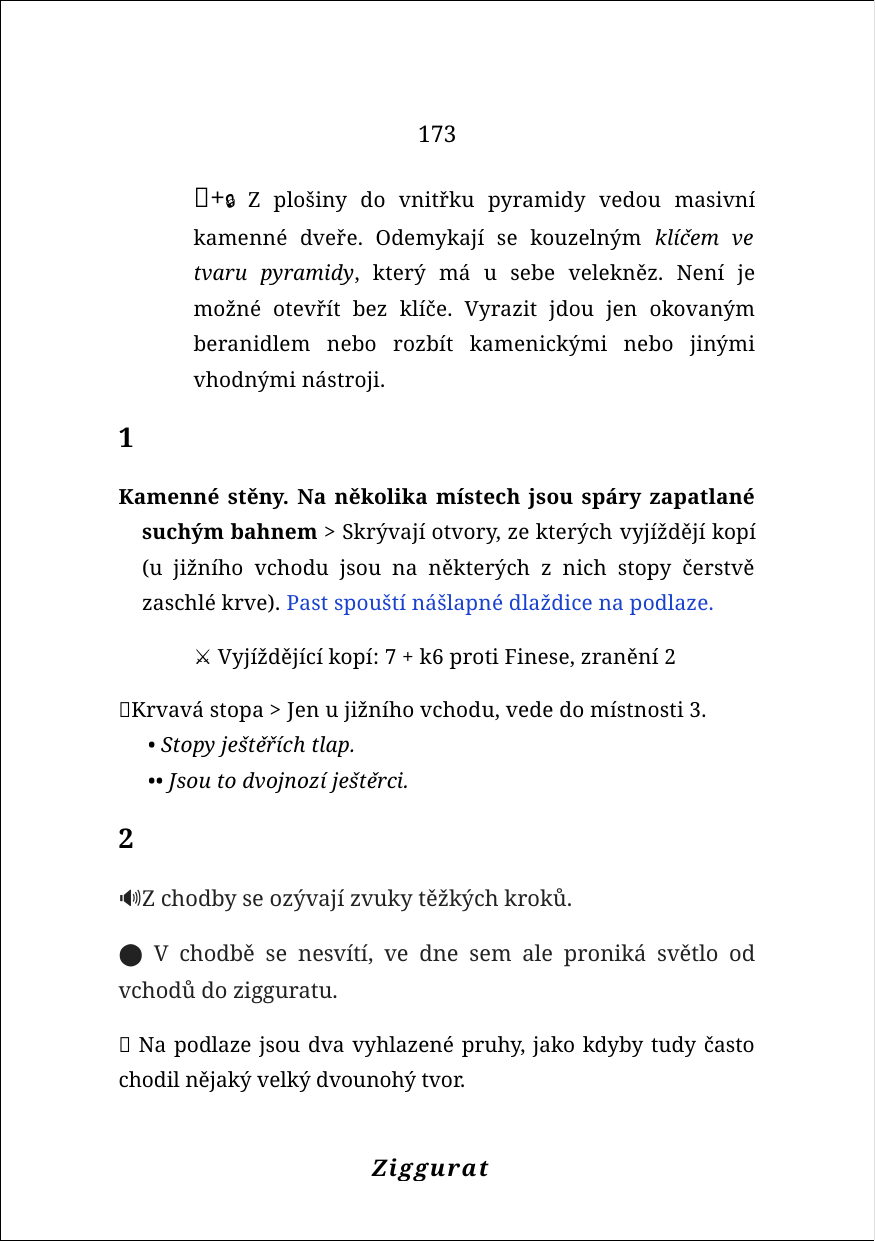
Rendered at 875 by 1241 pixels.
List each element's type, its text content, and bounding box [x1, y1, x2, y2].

list 🚪+🔒 Z plošiny do vnitřku pyramidy vedou masivní kamenné dveře. Odemykají se kouzelným klíčem ve tvaru pyramidy, který má u sebe velekněz. Není je možné otevřít bez klíče. Vyrazit jdou jen okovaným beranidlem nebo rozbít kamenickými nebo jinými vhodnými nástroji. [156, 179, 756, 393]
text Kamenné stěny. Na několika místech jsou spáry zapatlané suchým bahnem > Skrývají otvory, ze kterých vyjíždějí kopí (u jižního vchodu jsou na některých z nich stopy čerstvě zaschlé krve). Past spouští nášlapné dlaždice na podlaze. [118, 482, 756, 617]
text 👣 Na podlaze jsou dva vyhlazené pruhy, jako kdyby tudy často chodil nějaký velký dvounohý tvor. [118, 1030, 756, 1094]
text 🔊Z chodby se ozývají zvuky těžkých kroků. [118, 883, 756, 913]
text 1 [118, 418, 756, 455]
text ⬤ V chodbě se nesvítí, ve dne sem ale proniká světlo od vchodů do zigguratu. [118, 938, 756, 1005]
text 2 [118, 819, 756, 856]
text 👣Krvavá stopa > Jen u jižního vchodu, vede do místnosti 3. • Stopy ještěřích tlap. •• Jsou to dvojnozí ještěrci. [118, 695, 756, 794]
list ⚔ Vyjíždějící kopí: 7 + k6 proti Finese, zranění 2 [156, 642, 756, 670]
